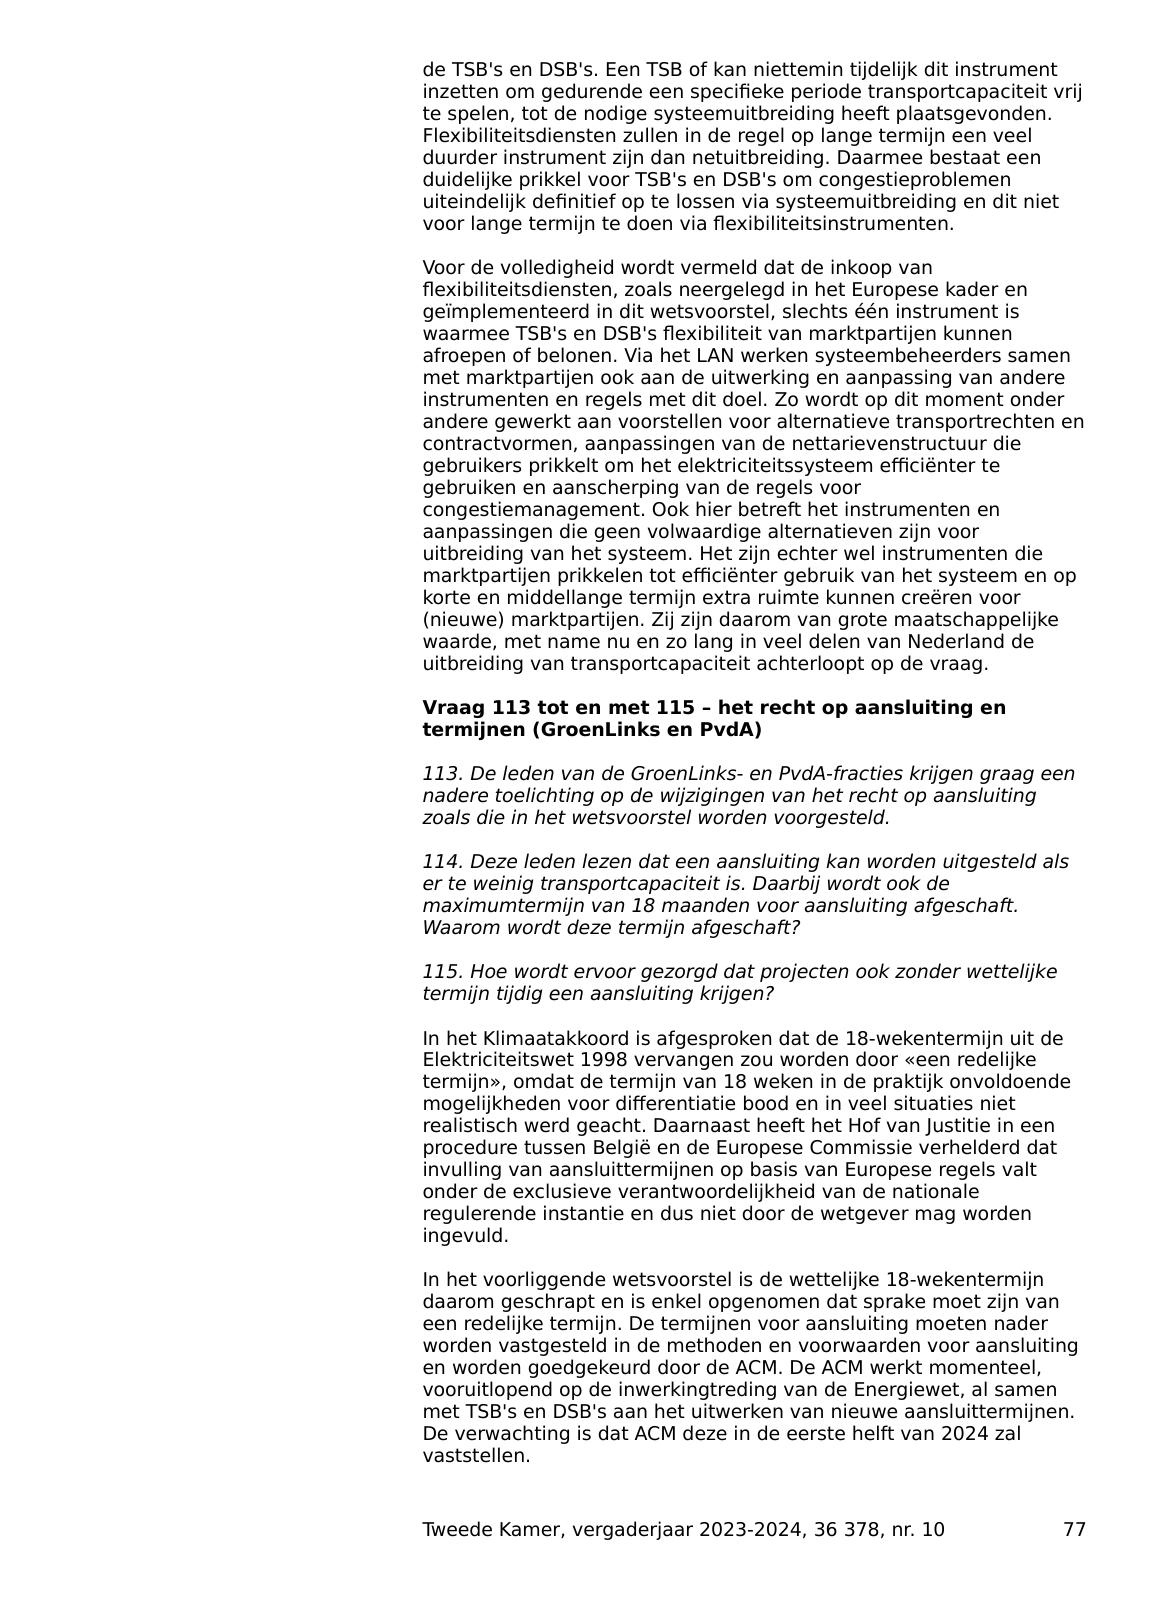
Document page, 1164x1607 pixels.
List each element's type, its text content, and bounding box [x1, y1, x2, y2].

subtitle 113. De leden van de GroenLinks- en PvdA-fracties krijgen graag een nadere toelichting op de wijzigingen van het recht op aansluiting zoals die in het wetsvoorstel worden voorgesteld. [422, 763, 1087, 829]
subtitle 115. Hoe wordt ervoor gezorgd dat projecten ook zonder wettelijke termijn tijdig een aansluiting krijgen? [422, 961, 1087, 1005]
text Voor de volledigheid wordt vermeld dat de inkoop van flexibiliteitsdiensten, zoals neergelegd in het Europese kader en geïmplementeerd in dit wetsvoorstel, slechts één instrument is waarmee TSB's en DSB's flexibiliteit van marktpartijen kunnen afroepen of belonen. Via het LAN werken systeembeheerders samen met marktpartijen ook aan de uitwerking en aanpassing van andere instrumenten en regels met dit doel. Zo wordt op dit moment onder andere gewerkt aan voorstellen voor alternatieve transportrechten en contractvormen, aanpassingen van de nettarievenstructuur die gebruikers prikkelt om het elektriciteitssysteem efficiënter te gebruiken en aanscherping van de regels voor congestiemanagement. Ook hier betreft het instrumenten en aanpassingen die geen volwaardige alternatieven zijn voor uitbreiding van het systeem. Het zijn echter wel instrumenten die marktpartijen prikkelen tot efficiënter gebruik van het systeem en op korte en middellange termijn extra ruimte kunnen creëren voor (nieuwe) marktpartijen. Zij zijn daarom van grote maatschappelijke waarde, met name nu en zo lang in veel delen van Nederland de uitbreiding van transportcapaciteit achterloopt op de vraag. [422, 257, 1087, 675]
subtitle 114. Deze leden lezen dat een aansluiting kan worden uitgesteld als er te weinig transportcapaciteit is. Daarbij wordt ook de maximumtermijn van 18 maanden voor aansluiting afgeschaft. Waarom wordt deze termijn afgeschaft? [422, 851, 1087, 939]
text In het Klimaatakkoord is afgesproken dat de 18-wekentermijn uit de Elektriciteitswet 1998 vervangen zou worden door «een redelijke termijn», omdat de termijn van 18 weken in de praktijk onvoldoende mogelijkheden voor differentiatie bood en in veel situaties niet realistisch werd geacht. Daarnaast heeft het Hof van Justitie in een procedure tussen België en de Europese Commissie verhelderd dat invulling van aansluittermijnen op basis van Europese regels valt onder de exclusieve verantwoordelijkheid van de nationale regulerende instantie en dus niet door de wetgever mag worden ingevuld. [422, 1027, 1087, 1247]
subtitle Vraag 113 tot en met 115 – het recht op aansluiting en termijnen (GroenLinks en PvdA) [422, 697, 1087, 741]
text de TSB's en DSB's. Een TSB of kan niettemin tijdelijk dit instrument inzetten om gedurende een specifieke periode transportcapaciteit vrij te spelen, tot de nodige systeemuitbreiding heeft plaatsgevonden. Flexibiliteitsdiensten zullen in de regel op lange termijn een veel duurder instrument zijn dan netuitbreiding. Daarmee bestaat een duidelijke prikkel voor TSB's en DSB's om congestieproblemen uiteindelijk definitief op te lossen via systeemuitbreiding en dit niet voor lange termijn te doen via flexibiliteitsinstrumenten. [422, 59, 1087, 235]
text In het voorliggende wetsvoorstel is de wettelijke 18-wekentermijn daarom geschrapt en is enkel opgenomen dat sprake moet zijn van een redelijke termijn. De termijnen voor aansluiting moeten nader worden vastgesteld in de methoden en voorwaarden voor aansluiting en worden goedgekeurd door de ACM. De ACM werkt momenteel, vooruitlopend op de inwerkingtreding van de Energiewet, al samen met TSB's en DSB's aan het uitwerken van nieuwe aansluittermijnen. De verwachting is dat ACM deze in de eerste helft van 2024 zal vaststellen. [422, 1269, 1087, 1467]
